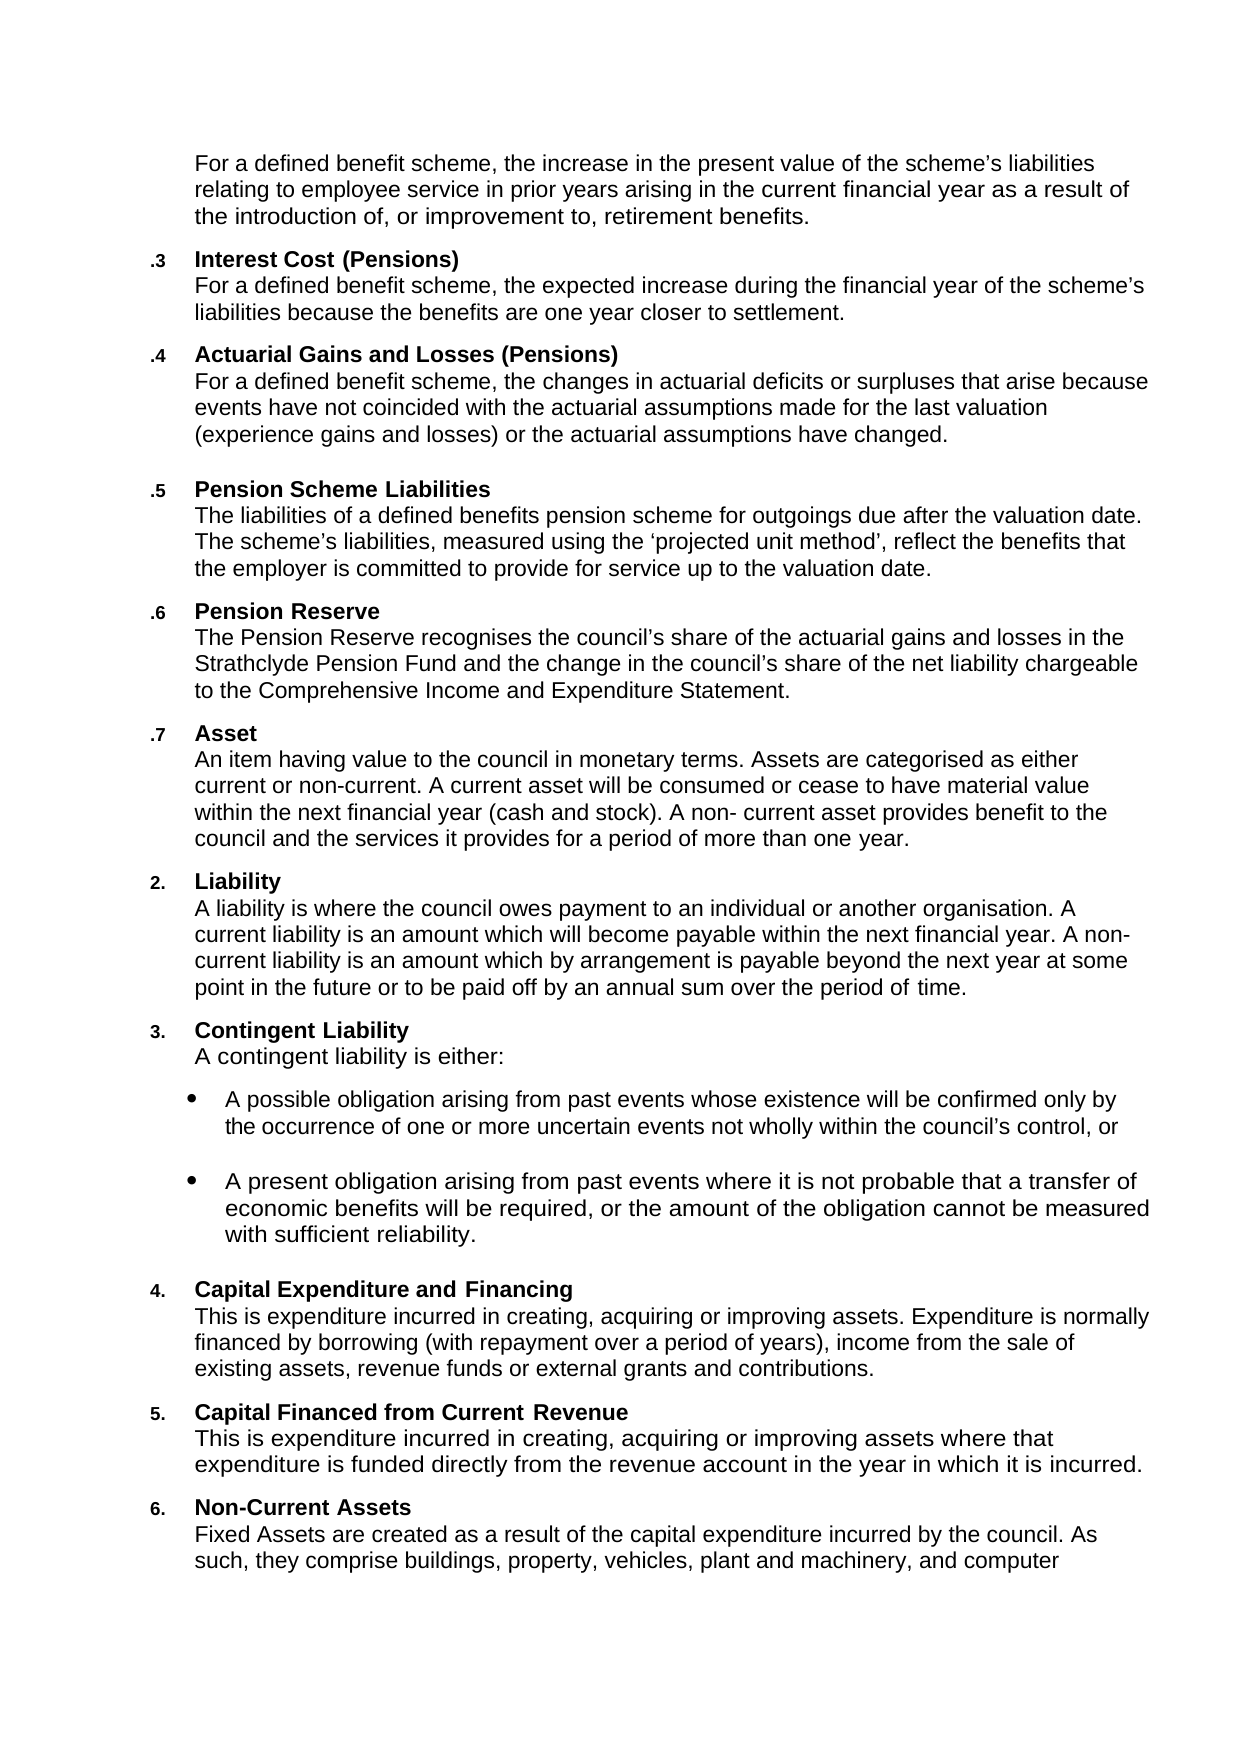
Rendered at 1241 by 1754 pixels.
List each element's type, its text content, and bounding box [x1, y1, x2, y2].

text For a defined benefit scheme, the expected increase during the financial year of the scheme’s liabilities because the benefits are one year closer to settlement. [194, 272, 1152, 325]
list Contingent Liability [150, 1017, 1152, 1043]
list A present obligation arising from past events where it is not probable that a transfer of economic benefits will be required, or the amount of the obligation cannot be measured with sufficient reliability. [187, 1168, 1152, 1276]
text This is expenditure incurred in creating, acquiring or improving assets where that expenditure is funded directly from the revenue account in the year in which it is incurred. [194, 1425, 1152, 1477]
list Capital Expenditure and Financing [150, 1276, 1152, 1303]
list Pension Scheme Liabilities [150, 476, 1152, 502]
list Interest Cost (Pensions) [150, 246, 1152, 272]
text A contingent liability is either: [194, 1043, 1152, 1069]
text Fixed Assets are created as a result of the capital expenditure incurred by the council. As such, they comprise buildings, property, vehicles, plant and machinery, and computer [194, 1521, 1152, 1573]
list Liability [150, 868, 1152, 894]
text The liabilities of a defined benefits pension scheme for outgoings due after the valuation date. The scheme’s liabilities, measured using the ‘projected unit method’, reflect the benefits that the employer is committed to provide for service up to the valuation date. [194, 502, 1152, 581]
text For a defined benefit scheme, the increase in the present value of the scheme’s liabilities relating to employee service in prior years arising in the current financial year as a result of the introduction of, or improvement to, retirement benefits. [194, 150, 1152, 229]
list Non-Current Assets [150, 1494, 1152, 1521]
text An item having value to the council in monetary terms. Assets are categorised as either current or non-current. A current asset will be consumed or cease to have material value within the next financial year (cash and stock). A non- current asset provides benefit to the council and the services it provides for a period of more than one year. [194, 746, 1152, 852]
list A possible obligation arising from past events whose existence will be confirmed only by the occurrence of one or more uncertain events not wholly within the council’s control, or [187, 1086, 1152, 1168]
list Asset [150, 720, 1152, 746]
text The Pension Reserve recognises the council’s share of the actuarial gains and losses in the Strathclyde Pension Fund and the change in the council’s share of the net liability chargeable to the Comprehensive Income and Expenditure Statement. [194, 624, 1152, 703]
list Pension Reserve [150, 598, 1152, 624]
list Capital Financed from Current Revenue [150, 1398, 1152, 1425]
text This is expenditure incurred in creating, acquiring or improving assets. Expenditure is normally financed by borrowing (with repayment over a period of years), income from the sale of existing assets, revenue funds or external grants and contributions. [194, 1303, 1152, 1382]
list Actuarial Gains and Losses (Pensions) For a defined benefit scheme, the changes in actuarial deficits or surpluses that arise because events have not coincided with the actuarial assumptions made for the last valuation (experience gains and losses) or the actuarial assumptions have changed. [150, 341, 1152, 476]
text A liability is where the council owes payment to an individual or another organisation. A current liability is an amount which will become payable within the next financial year. A non-current liability is an amount which by arrangement is payable beyond the next year at some point in the future or to be paid off by an annual sum over the period of time. [194, 894, 1152, 1000]
